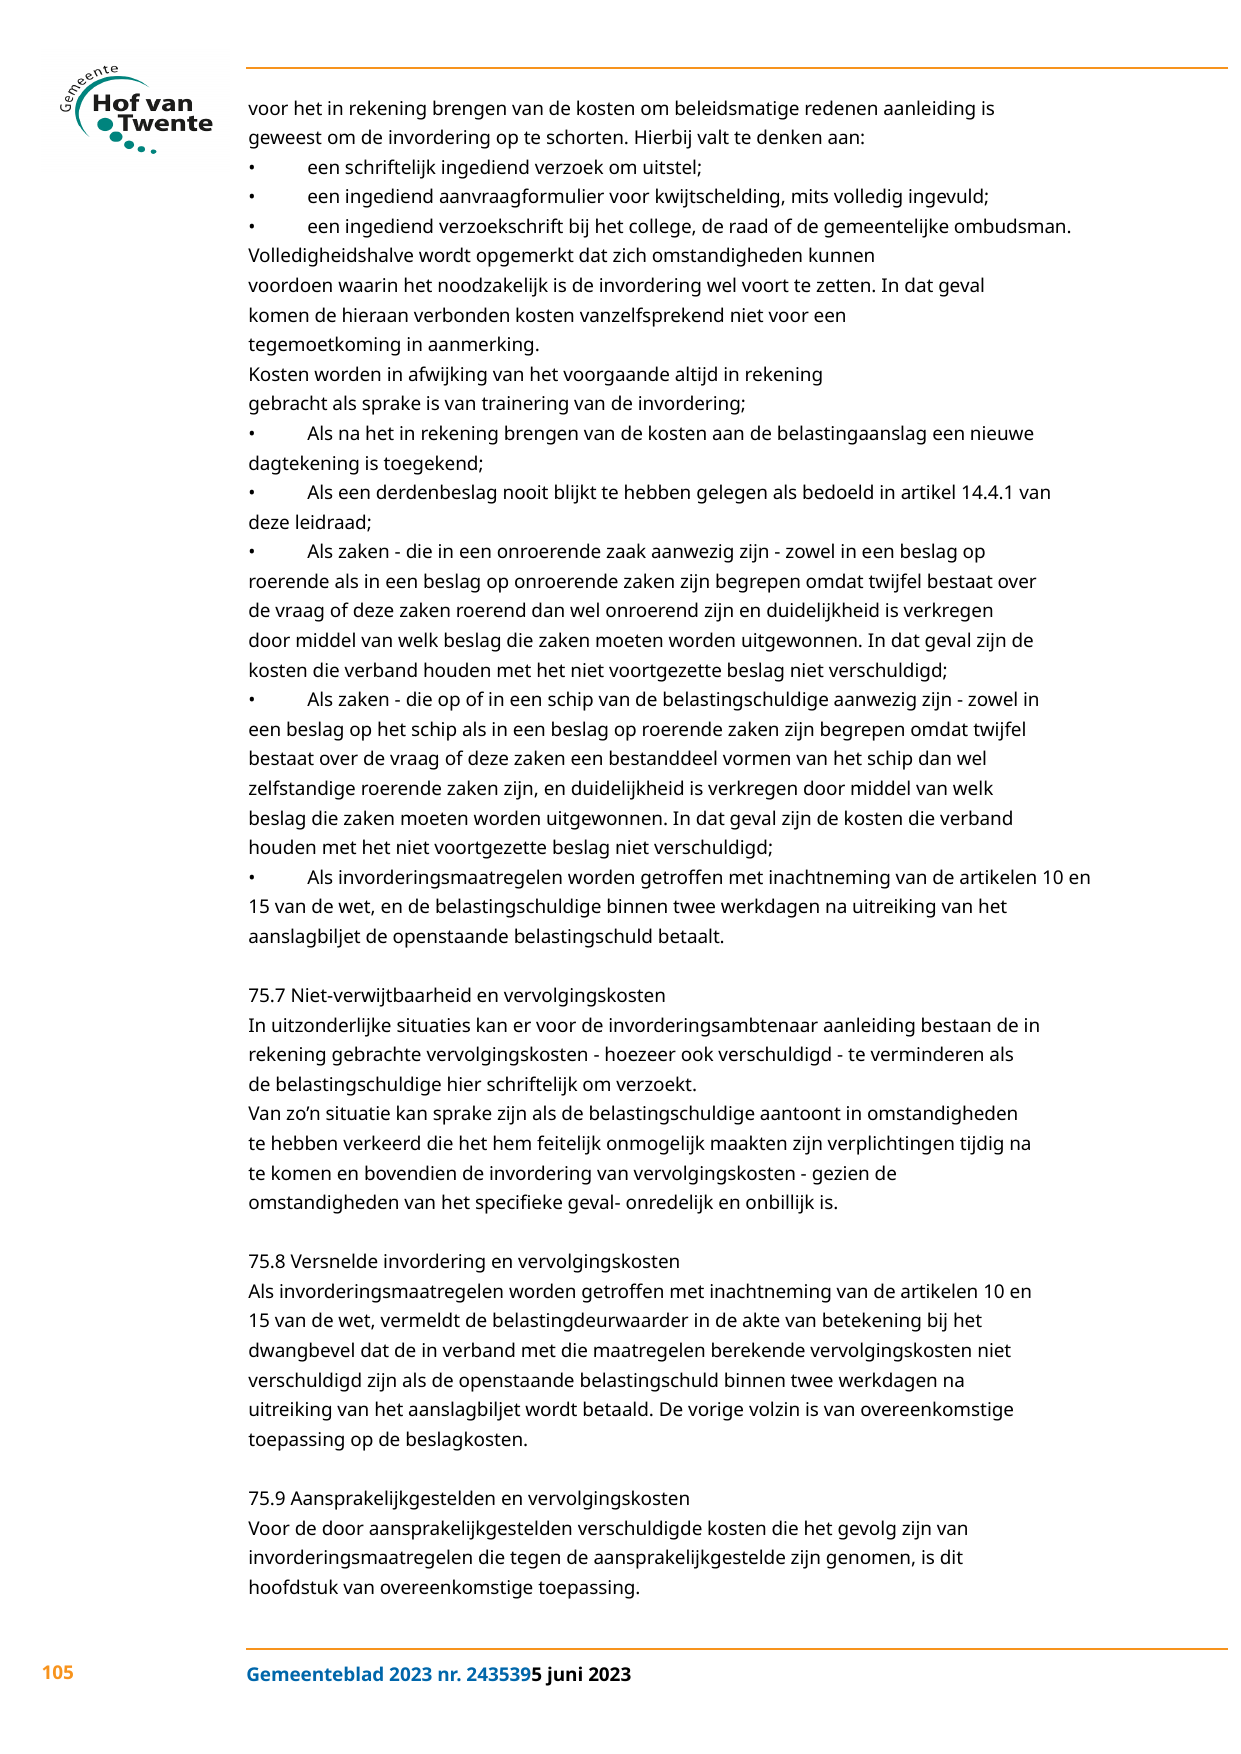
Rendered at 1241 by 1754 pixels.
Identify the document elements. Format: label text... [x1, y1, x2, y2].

text te hebben verkeerd die het hem feitelijk onmogelijk maakten zijn verplichtingen tijdig na [248, 1130, 1152, 1156]
text Volledigheidshalve wordt opgemerkt dat zich omstandigheden kunnen [248, 243, 1152, 268]
text een beslag op het schip als in een beslag op roerende zaken zijn begrepen omdat twijfel [248, 716, 1152, 742]
text de vraag of deze zaken roerend dan wel onroerend zijn en duidelijkheid is verkregen [248, 598, 1152, 623]
text door middel van welk beslag die zaken moeten worden uitgewonnen. In dat geval zijn de [248, 627, 1152, 653]
text verschuldigd zijn als de openstaande belastingschuld binnen twee werkdagen na [248, 1367, 1152, 1393]
text gebracht als sprake is van trainering van de invordering; [248, 391, 1152, 416]
text voordoen waarin het noodzakelijk is de invordering wel voort te zetten. In dat geval [248, 272, 1152, 298]
text bestaat over de vraag of deze zaken een bestanddeel vormen van het schip dan wel [248, 746, 1152, 771]
text roerende als in een beslag op onroerende zaken zijn begrepen omdat twijfel bestaat over [248, 568, 1152, 594]
text deze leidraad; [248, 509, 1152, 535]
text aanslagbiljet de openstaande belastingschuld betaalt. [248, 923, 1152, 949]
text te komen en bovendien de invordering van vervolgingskosten - gezien de [248, 1160, 1152, 1186]
text voor het in rekening brengen van de kosten om beleidsmatige redenen aanleiding is [248, 95, 1152, 121]
text invorderingsmaatregelen die tegen de aansprakelijkgestelde zijn genomen, is dit [248, 1544, 1152, 1570]
text komen de hieraan verbonden kosten vanzelfsprekend niet voor een [248, 302, 1152, 328]
text houden met het niet voortgezette beslag niet verschuldigd; [248, 834, 1152, 860]
text kosten die verband houden met het niet voortgezette beslag niet verschuldigd; [248, 657, 1152, 683]
text Voor de door aansprakelijkgestelden verschuldigde kosten die het gevolg zijn van [248, 1515, 1152, 1541]
list een ingediend verzoekschrift bij het college, de raad of de gemeentelijke ombudsman. [248, 213, 1152, 239]
text Van zo’n situatie kan sprake zijn als de belastingschuldige aantoont in omstandigheden [248, 1101, 1152, 1126]
text Als invorderingsmaatregelen worden getroffen met inachtneming van de artikelen 10 en [248, 1278, 1152, 1304]
text geweest om de invordering op te schorten. Hierbij valt te denken aan: [248, 124, 1152, 150]
text 75.8 Versnelde invordering en vervolgingskosten [248, 1248, 1152, 1274]
text uitreiking van het aanslagbiljet wordt betaald. De vorige volzin is van overeenkomstige [248, 1396, 1152, 1422]
text In uitzonderlijke situaties kan er voor de invorderingsambtenaar aanleiding bestaan de in [248, 1012, 1152, 1038]
text Kosten worden in afwijking van het voorgaande altijd in rekening [248, 361, 1152, 387]
text toepassing op de beslagkosten. [248, 1426, 1152, 1452]
list een ingediend aanvraagformulier voor kwijtschelding, mits volledig ingevuld; [248, 183, 1152, 209]
text 15 van de wet, vermeldt de belastingdeurwaarder in de akte van betekening bij het [248, 1308, 1152, 1333]
list Als zaken - die op of in een schip van de belastingschuldige aanwezig zijn - zowel in [248, 686, 1152, 712]
list Als invorderingsmaatregelen worden getroffen met inachtneming van de artikelen 10 en [248, 864, 1152, 890]
text dagtekening is toegekend; [248, 450, 1152, 476]
text tegemoetkoming in aanmerking. [248, 331, 1152, 357]
list Als na het in rekening brengen van de kosten aan de belastingaanslag een nieuwe [248, 420, 1152, 446]
text 75.9 Aansprakelijkgestelden en vervolgingskosten [248, 1485, 1152, 1511]
text 15 van de wet, en de belastingschuldige binnen twee werkdagen na uitreiking van het [248, 893, 1152, 919]
text dwangbevel dat de in verband met die maatregelen berekende vervolgingskosten niet [248, 1337, 1152, 1363]
list een schriftelijk ingediend verzoek om uitstel; [248, 154, 1152, 180]
list Als zaken - die in een onroerende zaak aanwezig zijn - zowel in een beslag op [248, 538, 1152, 564]
picture [41, 47, 231, 172]
text rekening gebrachte vervolgingskosten - hoezeer ook verschuldigd - te verminderen als [248, 1041, 1152, 1067]
list Als een derdenbeslag nooit blijkt te hebben gelegen als bedoeld in artikel 14.4.1 van [248, 479, 1152, 505]
text de belastingschuldige hier schriftelijk om verzoekt. [248, 1071, 1152, 1097]
text omstandigheden van het specifieke geval- onredelijk en onbillijk is. [248, 1189, 1152, 1215]
text 75.7 Niet-verwijtbaarheid en vervolgingskosten [248, 982, 1152, 1008]
text hoofdstuk van overeenkomstige toepassing. [248, 1574, 1152, 1600]
text zelfstandige roerende zaken zijn, en duidelijkheid is verkregen door middel van welk [248, 775, 1152, 801]
text beslag die zaken moeten worden uitgewonnen. In dat geval zijn de kosten die verband [248, 805, 1152, 831]
